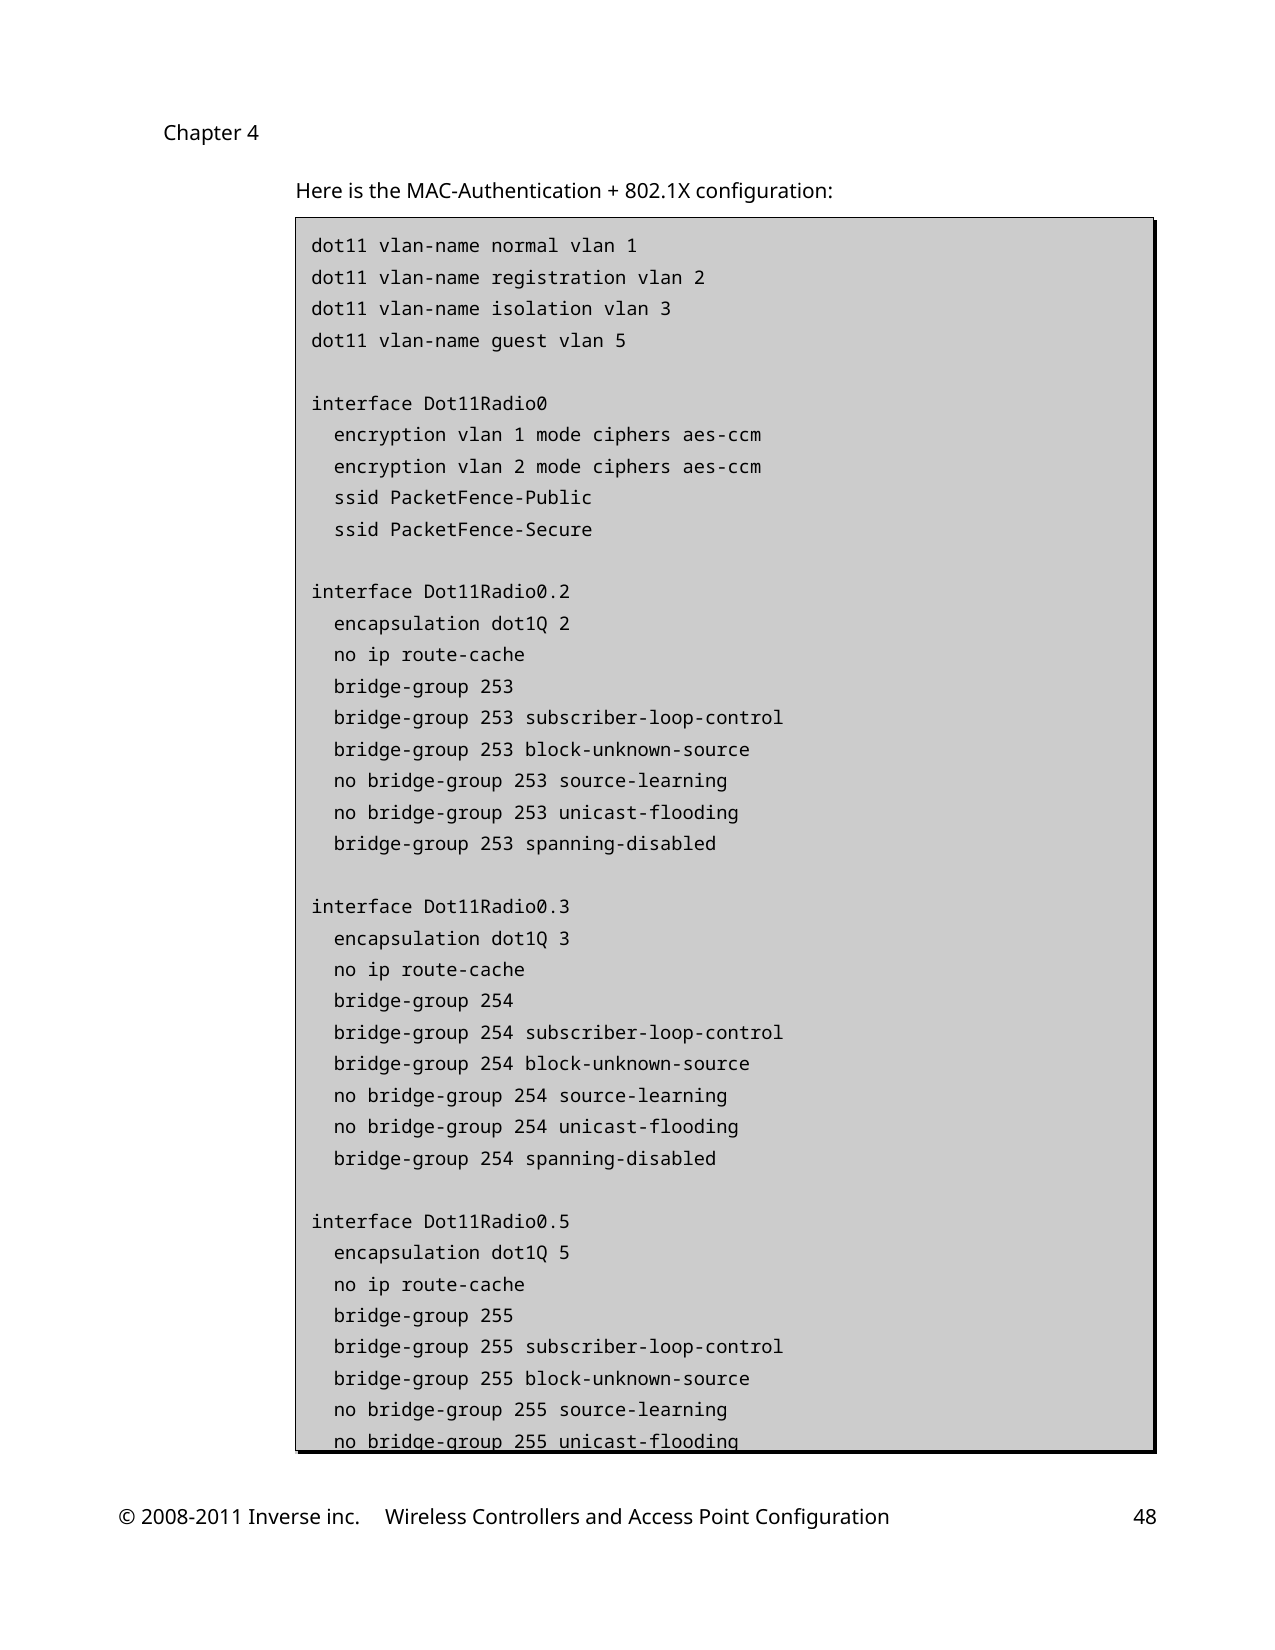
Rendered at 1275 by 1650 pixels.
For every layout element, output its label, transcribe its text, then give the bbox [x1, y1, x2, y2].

text encapsulation dot1Q 5 [296, 1224, 1153, 1255]
text encryption vlan 1 mode ciphers aes-ccm [296, 406, 1153, 437]
text bridge-group 255 subscriber-loop-control [296, 1318, 1153, 1349]
text encapsulation dot1Q 3 [296, 909, 1153, 941]
text no bridge-group 255 source-learning [296, 1381, 1153, 1412]
text no bridge-group 255 unicast-flooding [296, 1412, 1153, 1450]
text dot11 vlan-name isolation vlan 3 [296, 280, 1153, 311]
text dot11 vlan-name normal vlan 1 [296, 218, 1153, 248]
text dot11 vlan-name registration vlan 2 [296, 248, 1153, 280]
text bridge-group 255 block-unknown-source [296, 1349, 1153, 1381]
text Here is the MAC-Authentication + 802.1X configuration: [295, 176, 1157, 204]
text bridge-group 253 spanning-disabled [296, 815, 1153, 846]
text no bridge-group 253 source-learning [296, 752, 1153, 783]
text bridge-group 253 [296, 657, 1153, 689]
text bridge-group 253 block-unknown-source [296, 720, 1153, 752]
text no bridge-group 253 unicast-flooding [296, 783, 1153, 815]
text bridge-group 255 [296, 1287, 1153, 1318]
text no ip route-cache [296, 941, 1153, 972]
text interface Dot11Radio0.2 [296, 563, 1153, 594]
text no bridge-group 254 unicast-flooding [296, 1098, 1153, 1129]
text ssid PacketFence-Secure [296, 500, 1153, 532]
text bridge-group 254 block-unknown-source [296, 1035, 1153, 1066]
text ssid PacketFence-Public [296, 469, 1153, 500]
text bridge-group 254 subscriber-loop-control [296, 1003, 1153, 1035]
text encapsulation dot1Q 2 [296, 594, 1153, 626]
text no ip route-cache [296, 626, 1153, 657]
text interface Dot11Radio0.5 [296, 1192, 1153, 1224]
text interface Dot11Radio0.3 [296, 878, 1153, 909]
text no bridge-group 254 source-learning [296, 1066, 1153, 1098]
text interface Dot11Radio0 [296, 374, 1153, 406]
text bridge-group 254 spanning-disabled [296, 1129, 1153, 1161]
text bridge-group 253 subscriber-loop-control [296, 689, 1153, 720]
text no ip route-cache [296, 1255, 1153, 1287]
text dot11 vlan-name guest vlan 5 [296, 311, 1153, 343]
text bridge-group 254 [296, 972, 1153, 1003]
text encryption vlan 2 mode ciphers aes-ccm [296, 437, 1153, 469]
